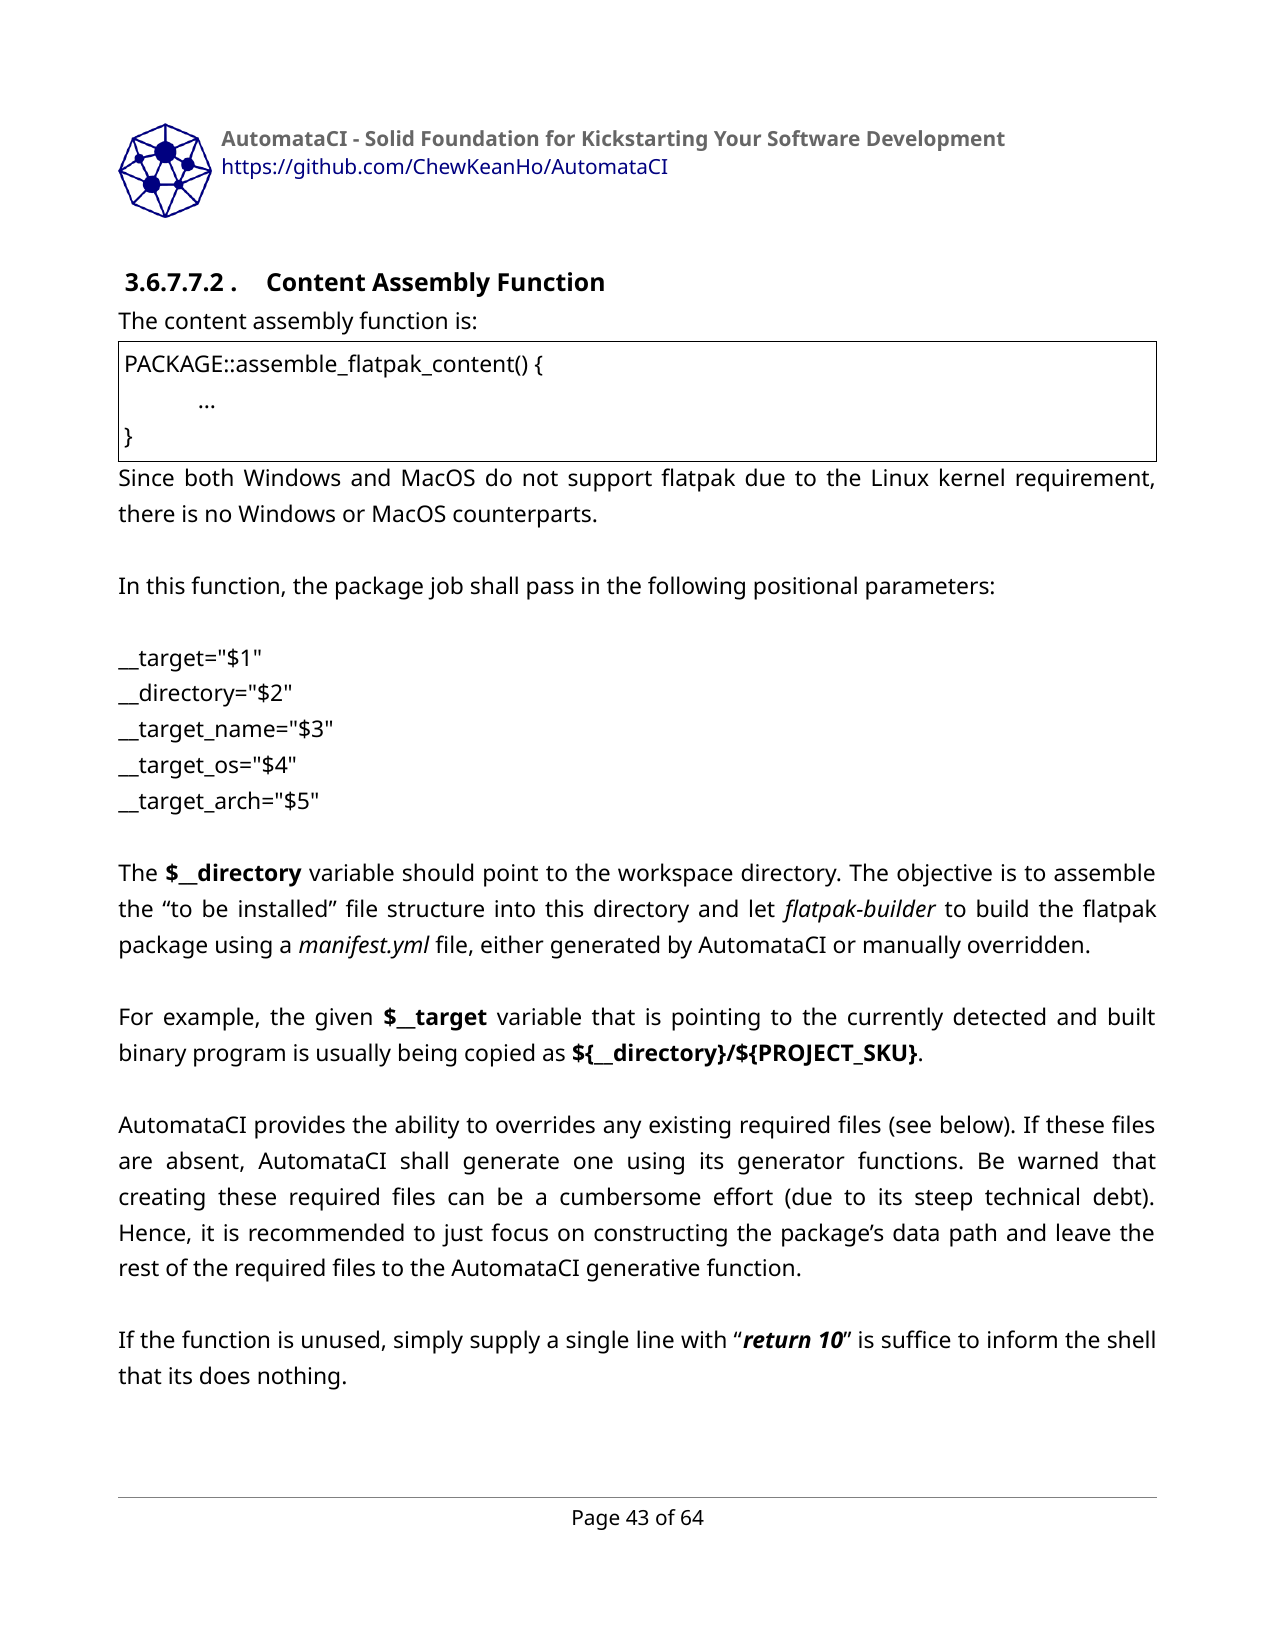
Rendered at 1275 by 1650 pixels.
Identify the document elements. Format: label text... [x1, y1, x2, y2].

text For example, the given $__target variable that is pointing to the currently detected and built binary program is usually being copied as ${__directory}/${PROJECT_SKU}. [118, 1001, 1157, 1068]
subtitle Content Assembly Function [118, 265, 1157, 299]
text __target_os="$4" [118, 749, 1157, 781]
text __target="$1" [118, 641, 1157, 673]
text In this function, the package job shall pass in the following positional parameters: [118, 569, 1157, 601]
picture [118, 123, 212, 218]
text If the function is unused, simply supply a single line with “return 10” is suffice to inform the shell that its does nothing. [118, 1324, 1157, 1391]
text __target_name="$3" [118, 713, 1157, 744]
table_header PACKAGE::assemble_flatpak_content() { … } [119, 342, 1156, 461]
text __directory="$2" [118, 677, 1157, 709]
text Since both Windows and MacOS do not support flatpak due to the Linux kernel requirement, there is no Windows or MacOS counterparts. [118, 462, 1157, 529]
text The content assembly function is: [118, 305, 1157, 337]
text AutomataCI provides the ability to overrides any existing required files (see below). If these files are absent, AutomataCI shall generate one using its generator functions. Be warned that creating these required files can be a cumbersome effort (due to its steep technical debt). Hence, it is recommended to just focus on constructing the package’s data path and leave the rest of the required files to the AutomataCI generative function. [118, 1109, 1157, 1284]
text The $__directory variable should point to the workspace directory. The objective is to assemble the “to be installed” file structure into this directory and let flatpak-builder to build the flatpak package using a manifest.yml file, either generated by AutomataCI or manually overridden. [118, 857, 1157, 960]
text __target_arch="$5" [118, 785, 1157, 816]
